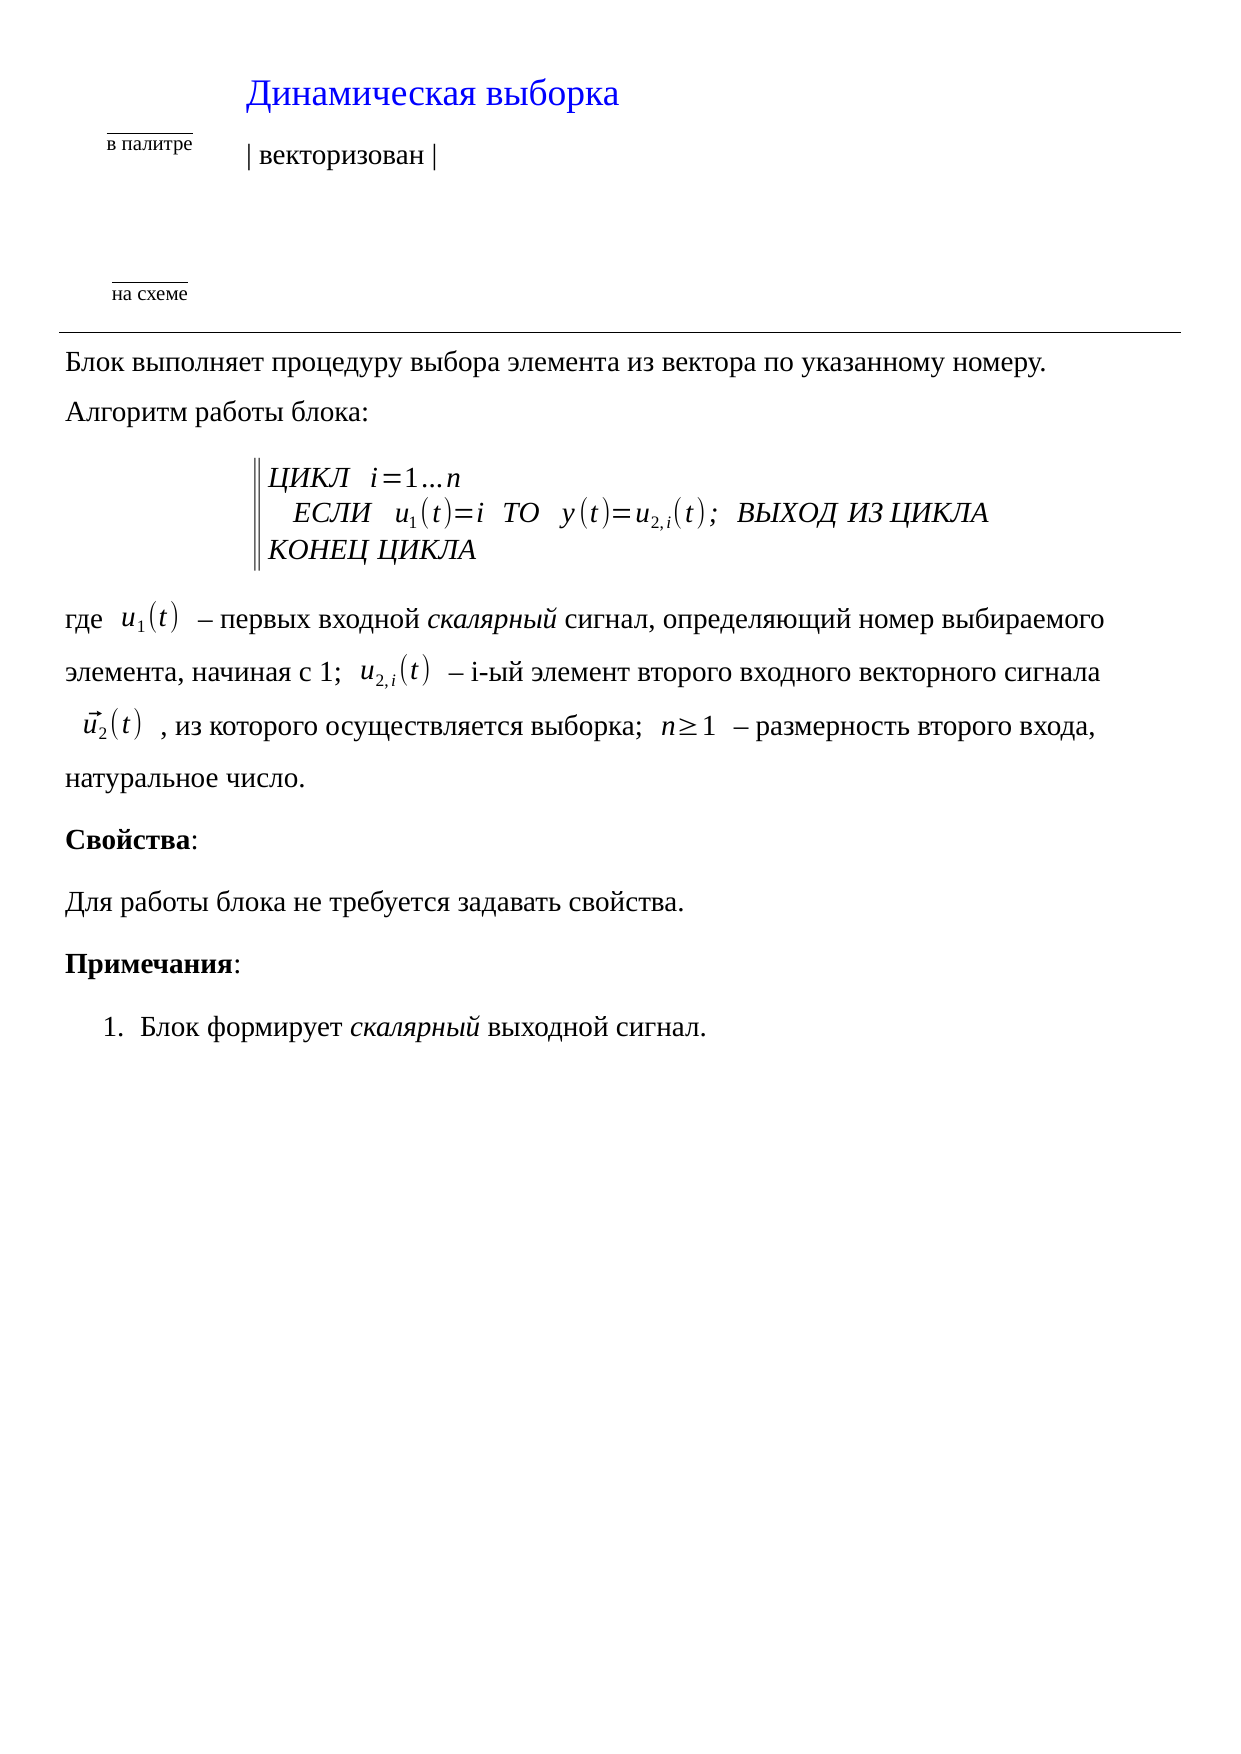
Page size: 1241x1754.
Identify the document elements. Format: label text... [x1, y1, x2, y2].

table_cell в палитре [59, 125, 240, 182]
table_cell [240, 275, 1181, 332]
table_header Динамическая выборка [240, 59, 1181, 125]
table_cell Блок выполняет процедуру выбора элемента из вектора по указанному номеру. Алгоритм работы блока: где– первых входной скалярный сигнал, определяющий номер выбираемого элемента, начиная с 1;– i-ый элемент второго входного векторного сигнала, из которого осуществляется выборка;– размерность второго входа, натуральное число. Свойства: Для работы блока не требуется задавать свойства. Примечания: Блок формирует скалярный выходной сигнал. [59, 333, 1181, 1054]
table_cell [59, 182, 240, 275]
table_cell на схеме [59, 275, 240, 332]
table_cell [240, 182, 1181, 275]
table_cell | векторизован | [240, 125, 1181, 182]
table_header [59, 59, 240, 125]
